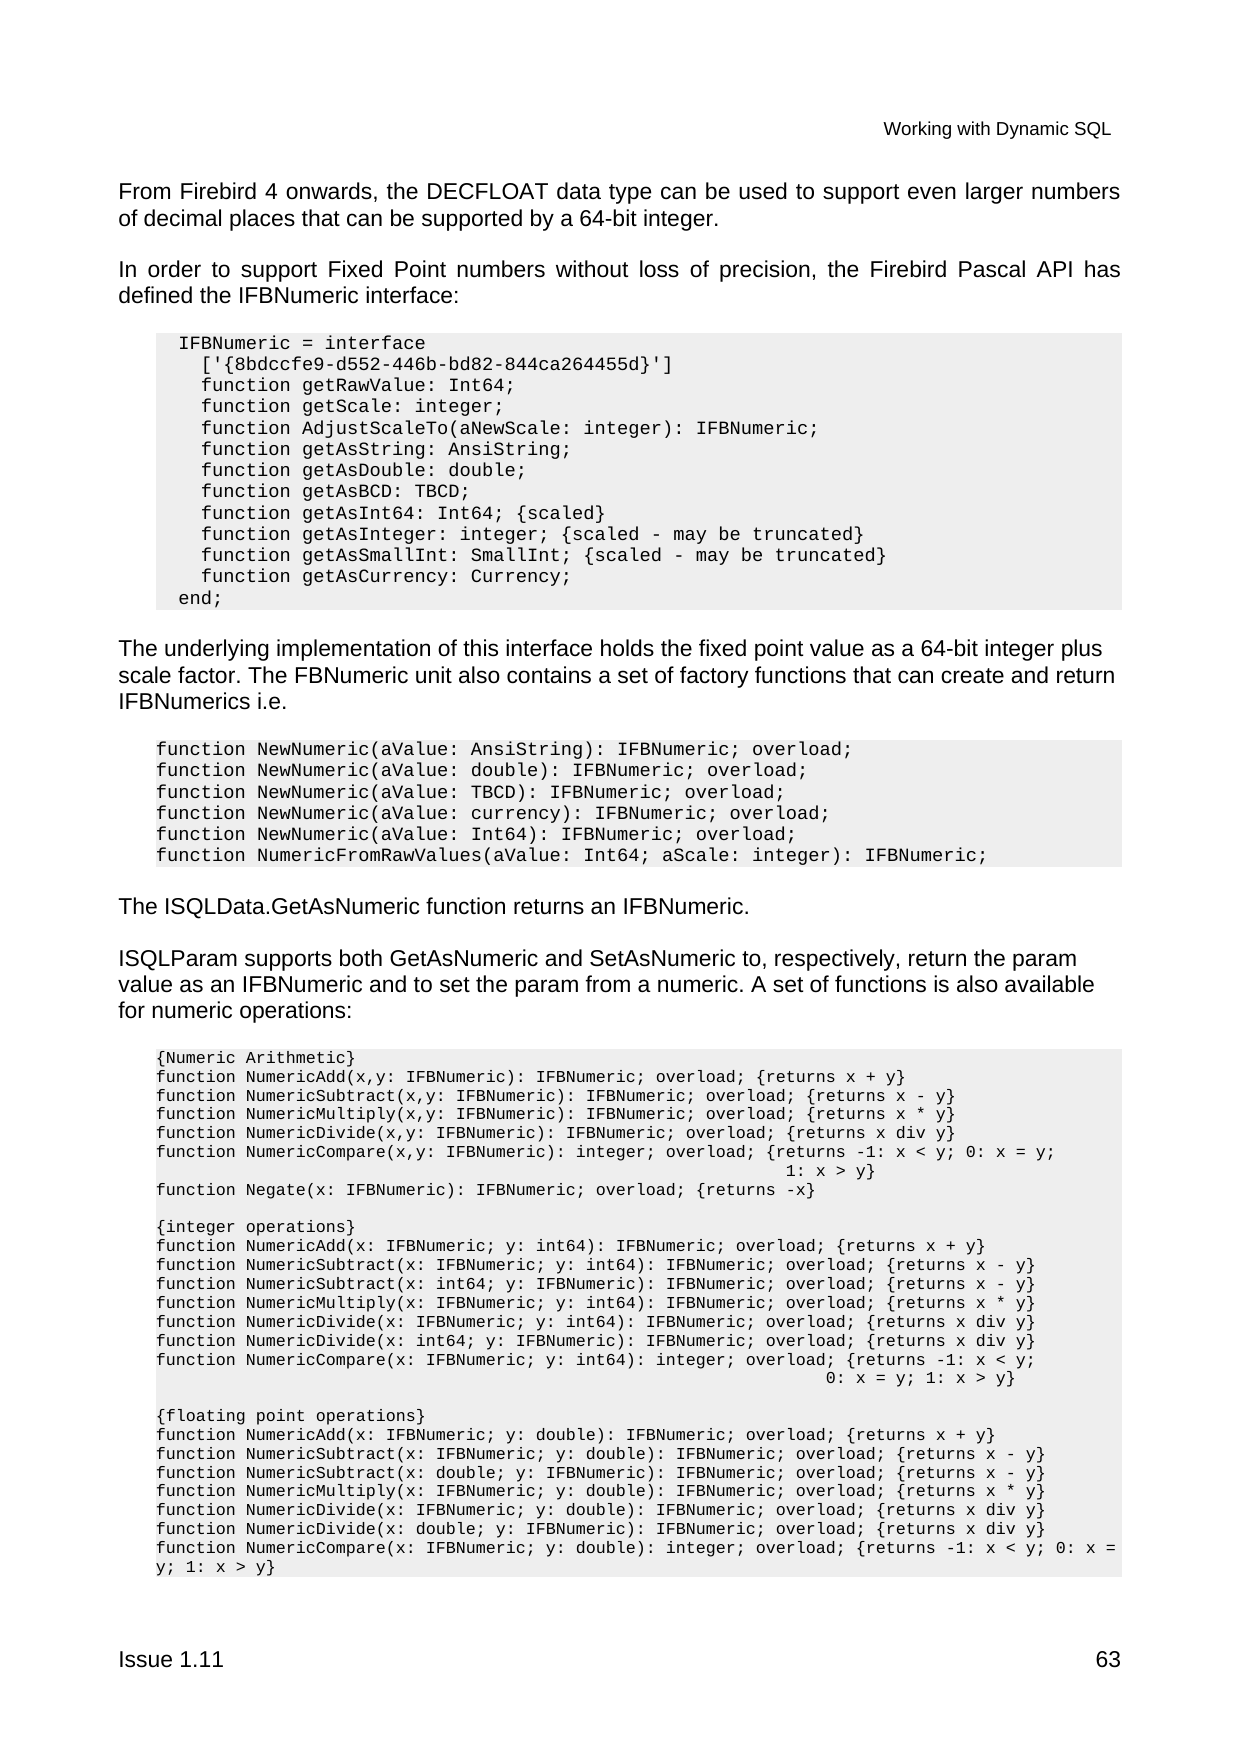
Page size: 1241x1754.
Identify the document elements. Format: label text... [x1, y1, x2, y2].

text function NewNumeric(aValue: AnsiString): IFBNumeric; overload; [156, 740, 1122, 761]
text function getAsInteger: integer; {scaled - may be truncated} [156, 525, 1122, 546]
text function NumericMultiply(x: IFBNumeric; y: int64): IFBNumeric; overload; {returns x * y} [156, 1294, 1122, 1313]
text function getAsDouble: double; [156, 461, 1122, 482]
text function NewNumeric(aValue: TBCD): IFBNumeric; overload; [156, 782, 1122, 804]
text function NumericDivide(x: IFBNumeric; y: double): IFBNumeric; overload; {returns x div y} [156, 1502, 1122, 1521]
text function getAsSmallInt: SmallInt; {scaled - may be truncated} [156, 546, 1122, 567]
text function NumericDivide(x: double; y: IFBNumeric): IFBNumeric; overload; {returns x div y} [156, 1521, 1122, 1539]
text function NumericFromRawValues(aValue: Int64; aScale: integer): IFBNumeric; [156, 846, 1122, 867]
text ISQLParam supports both GetAsNumeric and SetAsNumeric to, respectively, return the param value as an IFBNumeric and to set the param from a numeric. A set of functions is also available for numeric operations: [118, 945, 1122, 1024]
text function NumericSubtract(x: double; y: IFBNumeric): IFBNumeric; overload; {returns x - y} [156, 1464, 1122, 1483]
text function NumericSubtract(x,y: IFBNumeric): IFBNumeric; overload; {returns x - y} [156, 1087, 1122, 1106]
text function NumericDivide(x,y: IFBNumeric): IFBNumeric; overload; {returns x div y} [156, 1125, 1122, 1144]
text function NumericMultiply(x,y: IFBNumeric): IFBNumeric; overload; {returns x * y} [156, 1106, 1122, 1125]
text function NumericCompare(x: IFBNumeric; y: int64): integer; overload; {returns -1: x < y; [156, 1351, 1122, 1370]
text function NumericAdd(x: IFBNumeric; y: double): IFBNumeric; overload; {returns x + y} [156, 1426, 1122, 1445]
text The ISQLData.GetAsNumeric function returns an IFBNumeric. [118, 893, 1122, 919]
text function NumericDivide(x: int64; y: IFBNumeric): IFBNumeric; overload; {returns x div y} [156, 1332, 1122, 1351]
text {floating point operations} [156, 1408, 1122, 1426]
text end; [156, 588, 1122, 610]
text function getRawValue: Int64; [156, 376, 1122, 397]
text {Numeric Arithmetic} [156, 1049, 1122, 1068]
text function getAsBCD: TBCD; [156, 482, 1122, 503]
text function NewNumeric(aValue: currency): IFBNumeric; overload; [156, 804, 1122, 825]
text 1: x > y} [156, 1162, 1122, 1181]
text function NumericDivide(x: IFBNumeric; y: int64): IFBNumeric; overload; {returns x div y} [156, 1313, 1122, 1332]
text In order to support Fixed Point numbers without loss of precision, the Firebird Pascal API has defined the IFBNumeric interface: [118, 256, 1122, 308]
text function NewNumeric(aValue: double): IFBNumeric; overload; [156, 761, 1122, 782]
text function NumericCompare(x,y: IFBNumeric): integer; overload; {returns -1: x < y; 0: x = y; [156, 1144, 1122, 1162]
text function Negate(x: IFBNumeric): IFBNumeric; overload; {returns -x} [156, 1181, 1122, 1200]
text function AdjustScaleTo(aNewScale: integer): IFBNumeric; [156, 418, 1122, 440]
text function NumericAdd(x,y: IFBNumeric): IFBNumeric; overload; {returns x + y} [156, 1068, 1122, 1087]
text The underlying implementation of this interface holds the fixed point value as a 64-bit integer plus scale factor. The FBNumeric unit also contains a set of factory functions that can create and return IFBNumerics i.e. [118, 635, 1122, 714]
text function NumericSubtract(x: IFBNumeric; y: int64): IFBNumeric; overload; {returns x - y} [156, 1257, 1122, 1276]
text IFBNumeric = interface [156, 333, 1122, 355]
text function getAsString: AnsiString; [156, 440, 1122, 461]
text From Firebird 4 onwards, the DECFLOAT data type can be used to support even larger numbers of decimal places that can be supported by a 64-bit integer. [118, 178, 1122, 231]
text ['{8bdccfe9-d552-446b-bd82-844ca264455d}'] [156, 355, 1122, 376]
text function getAsInt64: Int64; {scaled} [156, 503, 1122, 525]
text function NumericMultiply(x: IFBNumeric; y: double): IFBNumeric; overload; {returns x * y} [156, 1483, 1122, 1502]
text function getAsCurrency: Currency; [156, 567, 1122, 588]
text function NewNumeric(aValue: Int64): IFBNumeric; overload; [156, 825, 1122, 846]
text function NumericCompare(x: IFBNumeric; y: double): integer; overload; {returns -1: x < y; 0: x = y; 1: x > y} [156, 1539, 1122, 1577]
text function getScale: integer; [156, 397, 1122, 418]
text function NumericAdd(x: IFBNumeric; y: int64): IFBNumeric; overload; {returns x + y} [156, 1238, 1122, 1257]
text 0: x = y; 1: x > y} [156, 1370, 1122, 1389]
text function NumericSubtract(x: IFBNumeric; y: double): IFBNumeric; overload; {returns x - y} [156, 1445, 1122, 1464]
text function NumericSubtract(x: int64; y: IFBNumeric): IFBNumeric; overload; {returns x - y} [156, 1276, 1122, 1294]
text {integer operations} [156, 1219, 1122, 1238]
